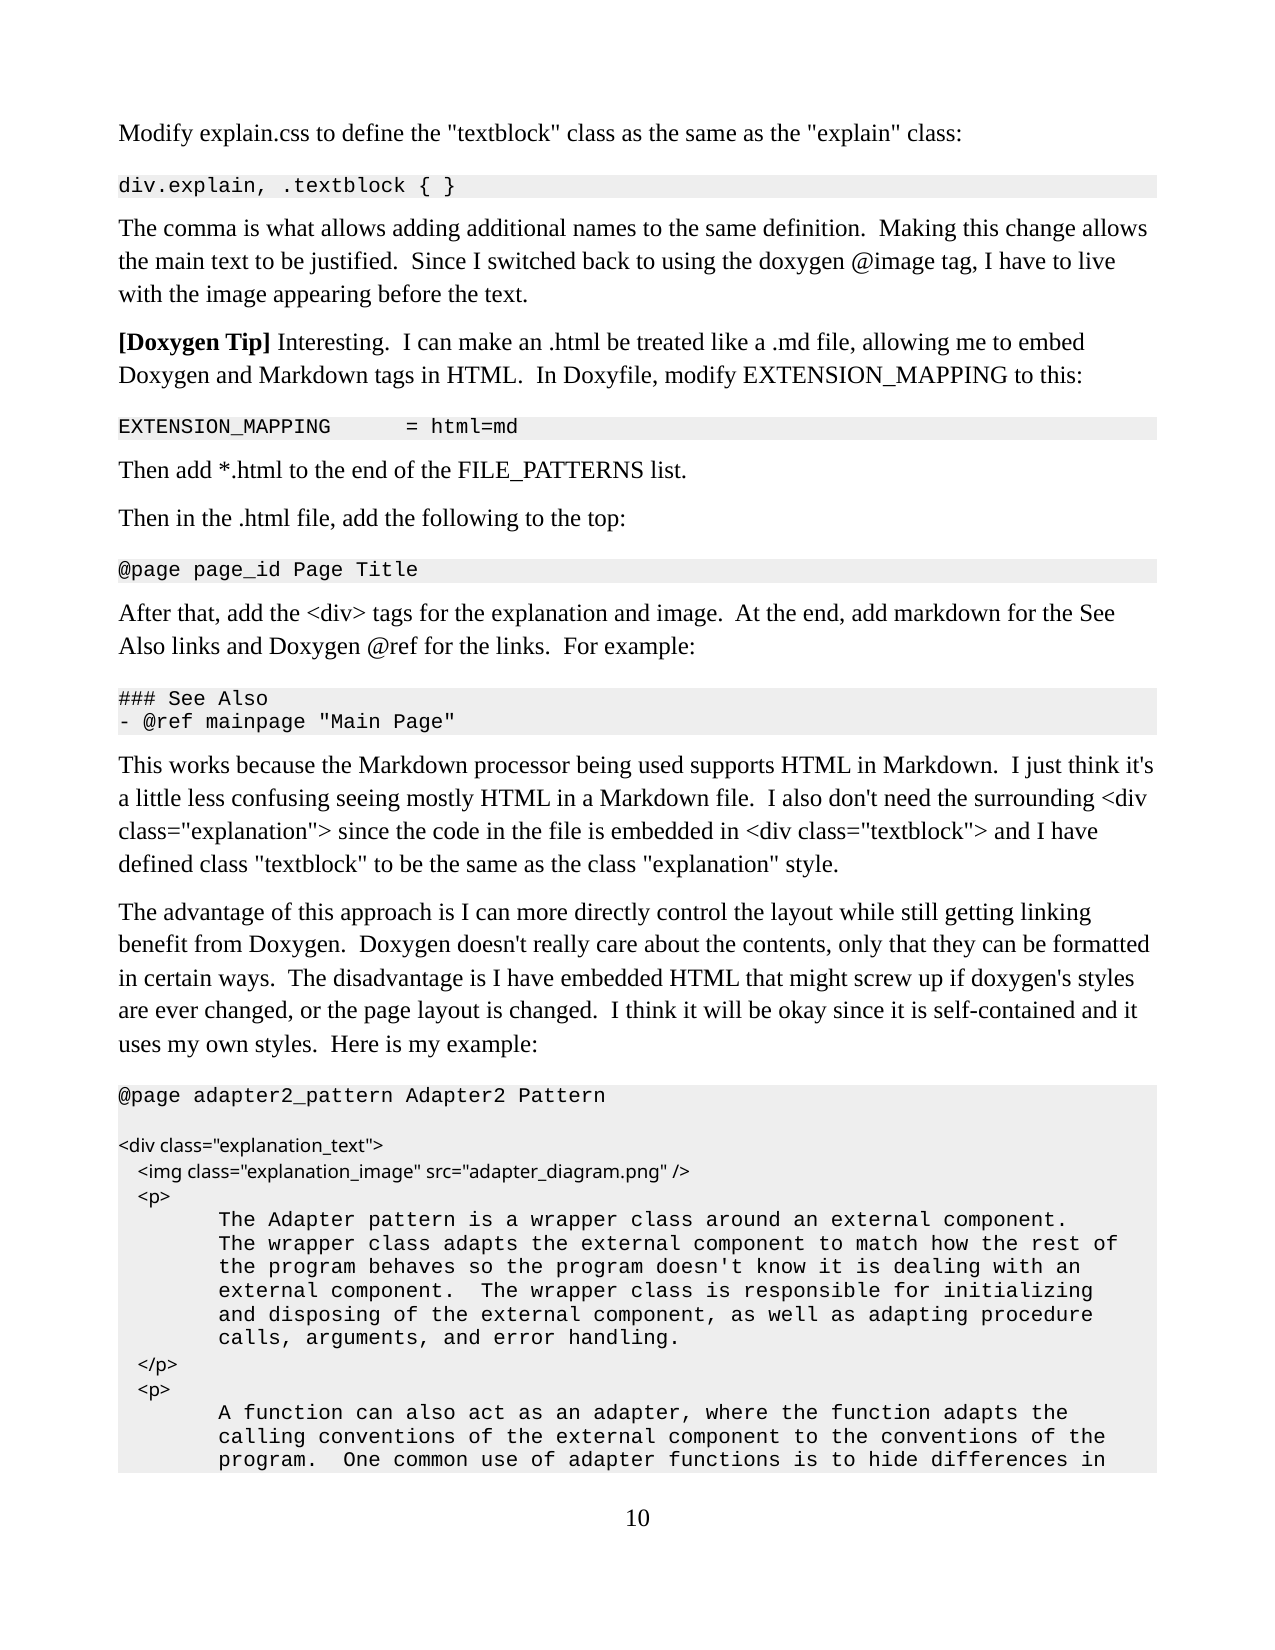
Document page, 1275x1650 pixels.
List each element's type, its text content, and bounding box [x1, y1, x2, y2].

text <img class="explanation_image" src="adapter_diagram.png" /> [118, 1158, 1157, 1183]
text ### See Also [118, 688, 1157, 711]
text the program behaves so the program doesn't know it is dealing with an [118, 1256, 1157, 1280]
text @page adapter2_pattern Adapter2 Pattern [118, 1085, 1157, 1109]
text The comma is what allows adding additional names to the same definition. Making this change allows the main text to be justified. Since I switched back to using the doxygen @image tag, I have to live with the image appearing before the text. [118, 213, 1157, 308]
text external component. The wrapper class is responsible for initializing [118, 1280, 1157, 1304]
text calling conventions of the external component to the conventions of the [118, 1426, 1157, 1449]
text calls, arguments, and error handling. [118, 1327, 1157, 1351]
text EXTENSION_MAPPING = html=md [118, 417, 1157, 440]
text and disposing of the external component, as well as adapting procedure [118, 1304, 1157, 1327]
text program. One common use of adapter functions is to hide differences in [118, 1449, 1157, 1473]
text Modify explain.css to define the "textblock" class as the same as the "explain" class: [118, 118, 1157, 147]
text A function can also act as an adapter, where the function adapts the [118, 1402, 1157, 1426]
text <div class="explanation_text"> [118, 1132, 1157, 1158]
text <p> [118, 1376, 1157, 1402]
text This works because the Markdown processor being used supports HTML in Markdown. I just think it's a little less confusing seeing mostly HTML in a Markdown file. I also don't need the surrounding <div class="explanation"> since the code in the file is embedded in <div class="textblock"> and I have defined class "textblock" to be the same as the class "explanation" style. [118, 750, 1157, 878]
text </p> [118, 1351, 1157, 1376]
text [Doxygen Tip] Interesting. I can make an .html be treated like a .md file, allowing me to embed Doxygen and Markdown tags in HTML. In Doxyfile, modify EXTENSION_MAPPING to this: [118, 327, 1157, 389]
text Then add *.html to the end of the FILE_PATTERNS list. [118, 455, 1157, 484]
text After that, add the <div> tags for the explanation and image. At the end, add markdown for the See Also links and Doxygen @ref for the links. For example: [118, 598, 1157, 660]
text Then in the .html file, add the following to the top: [118, 503, 1157, 532]
text - @ref mainpage "Main Page" [118, 711, 1157, 735]
text The Adapter pattern is a wrapper class around an external component. [118, 1209, 1157, 1233]
text @page page_id Page Title [118, 559, 1157, 583]
text The wrapper class adapts the external component to match how the rest of [118, 1233, 1157, 1256]
text <p> [118, 1183, 1157, 1209]
text The advantage of this approach is I can more directly control the layout while still getting linking benefit from Doxygen. Doxygen doesn't really care about the contents, only that they can be formatted in certain ways. The disadvantage is I have embedded HTML that might screw up if doxygen's styles are ever changed, or the page layout is changed. I think it will be okay since it is self-contained and it uses my own styles. Here is my example: [118, 897, 1157, 1057]
text div.explain, .textblock { } [118, 175, 1157, 198]
